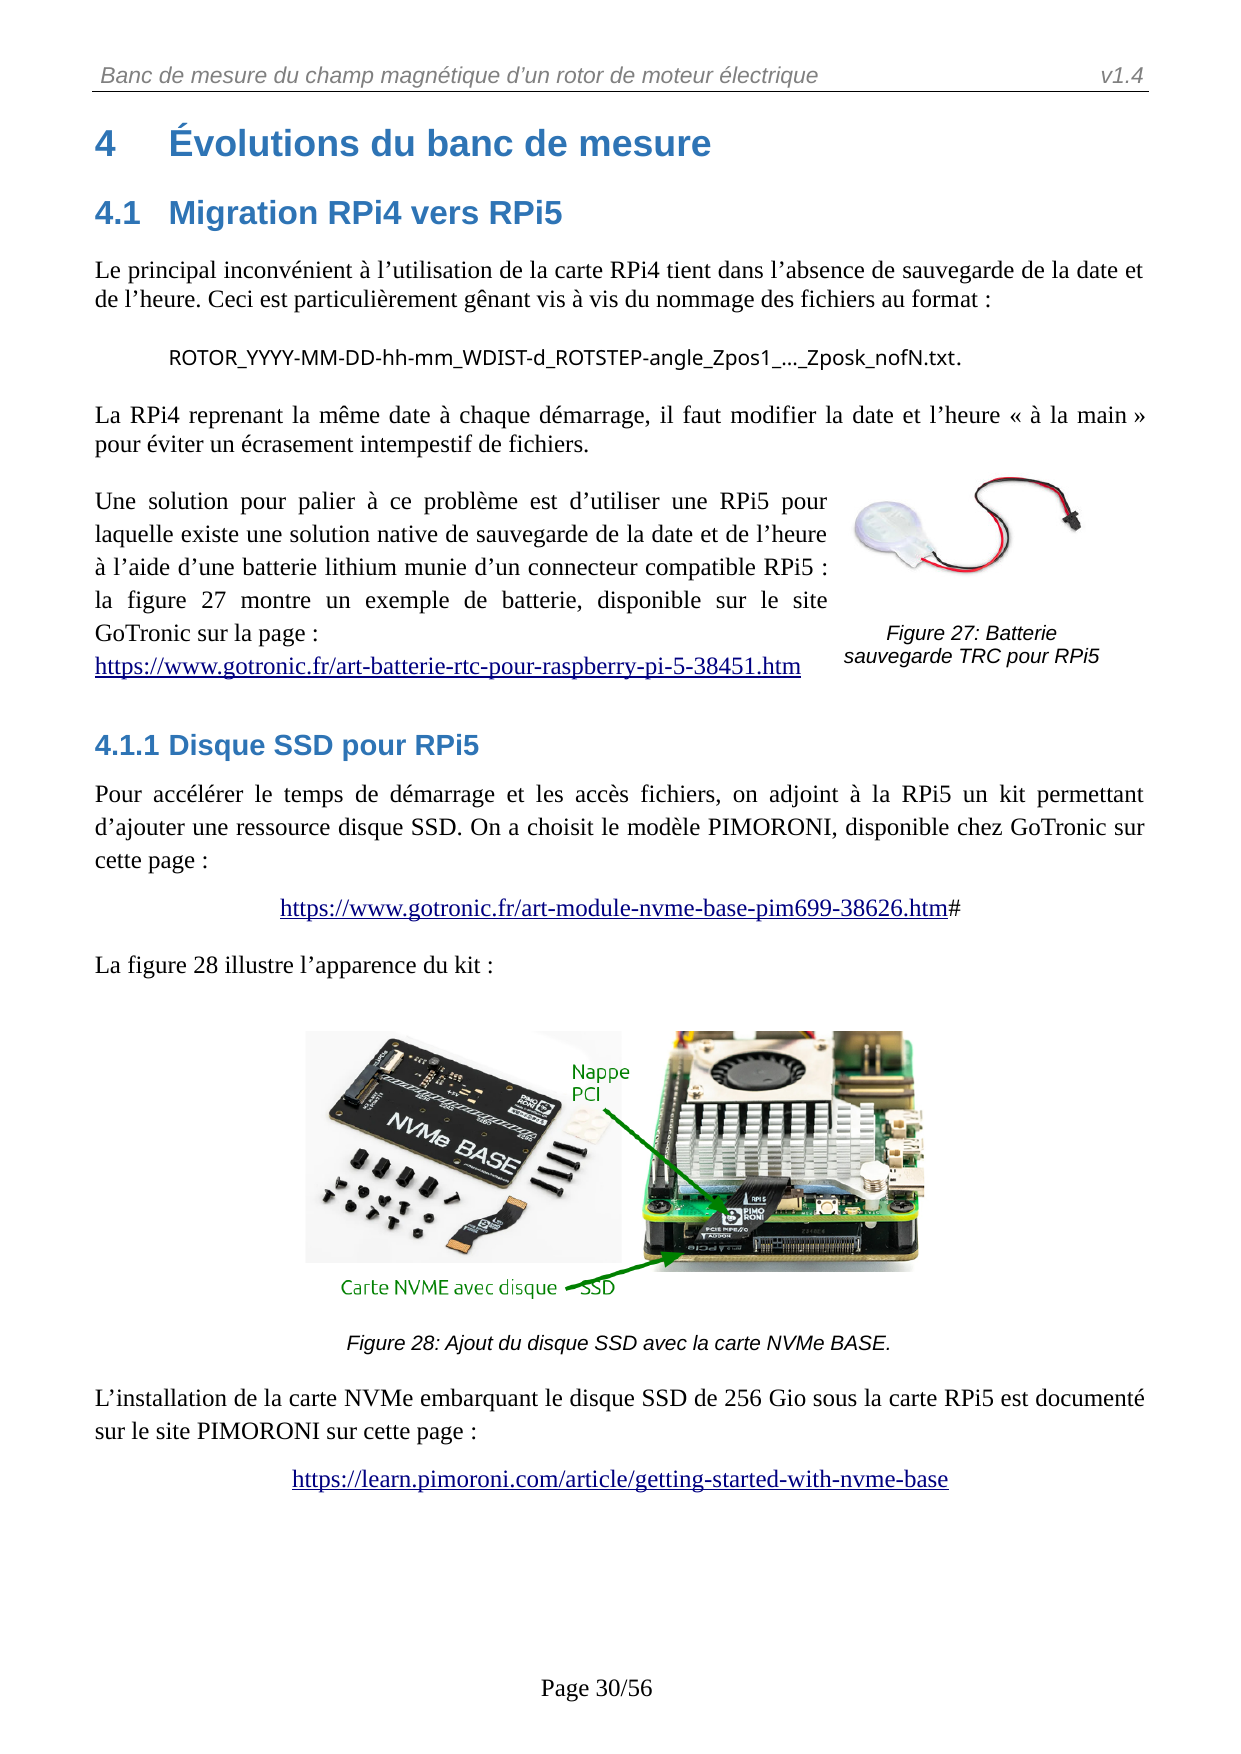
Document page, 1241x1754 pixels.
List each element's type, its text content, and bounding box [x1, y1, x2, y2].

picture [839, 448, 1106, 608]
text L’installation de la carte NVMe embarquant le disque SSD de 256 Gio sous la carte RPi5 est documenté sur le site PIMORONI sur cette page : [94, 1383, 1146, 1445]
picture [301, 1020, 939, 1319]
text Pour accélérer le temps de démarrage et les accès fichiers, on adjoint à la RPi5 un kit permettant d’ajouter une ressource disque SSD. On a choisit le modèle PIMORONI, disponible chez GoTronic sur cette page : [94, 779, 1146, 874]
text La RPi4 reprenant la même date à chaque démarrage, il faut modifier la date et l’heure « à la main » pour éviter un écrasement intempestif de fichiers. [94, 400, 1146, 457]
text ROTOR_YYYY-MM-DD-hh-mm_WDIST-d_ROTSTEP-angle_Zpos1_..._Zposk_nofN.txt. [94, 313, 1146, 400]
text Une solution pour palier à ce problème est d’utiliser une RPi5 pour laquelle existe une solution native de sauvegarde de la date et de l’heure à l’aide d’une batterie lithium munie d’un connecteur compatible RPi5 : la figure 27 montre un exemple de batterie, disponible sur le site GoTronic sur la page : https://www.gotronic.fr/art-batterie-rtc-pour-raspberry-pi-5-38451.htm [94, 486, 1146, 680]
text https://learn.pimoroni.com/article/getting-started-with-nvme-base [94, 1464, 1146, 1493]
text https://www.gotronic.fr/art-module-nvme-base-pim699-38626.htm# [94, 893, 1146, 921]
subtitle Disque SSD pour RPi5 [94, 728, 1146, 761]
subtitle Migration RPi4 vers RPi5 [94, 193, 1146, 232]
subtitle Évolutions du banc de mesure [94, 121, 1146, 164]
text Le principal inconvénient à l’utilisation de la carte RPi4 tient dans l’absence de sauvegarde de la date et de l’heure. Ceci est particulièrement gênant vis à vis du nommage des fichiers au format : [94, 256, 1146, 313]
text Figure 27: Batterie sauvegarde TRC pour RPi5 [840, 608, 1105, 668]
text La figure 28 illustre l’apparence du kit : [94, 950, 1146, 979]
text Figure 28: Ajout du disque SSD avec la carte NVMe BASE. [301, 1319, 939, 1354]
